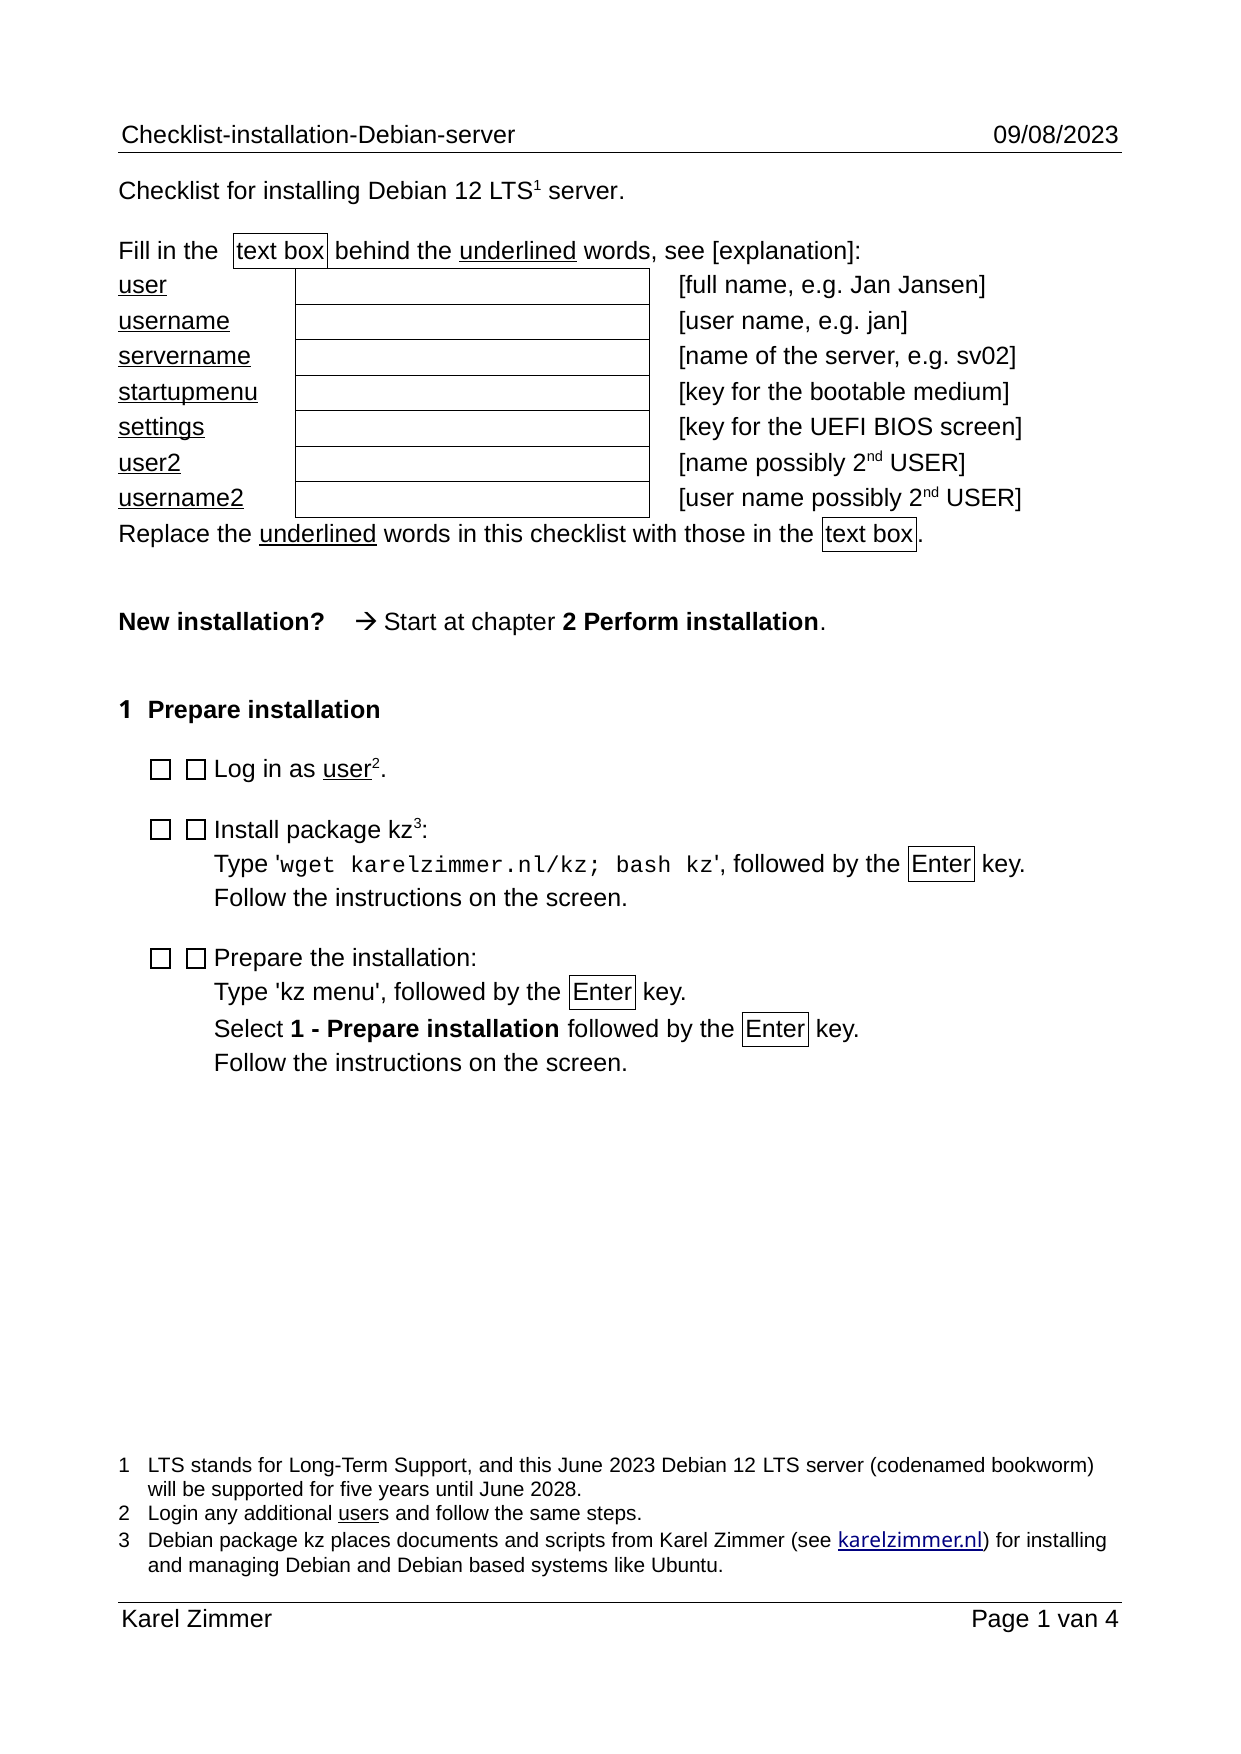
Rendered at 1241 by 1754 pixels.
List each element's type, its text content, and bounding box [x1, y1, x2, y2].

table_cell [142, 943, 177, 973]
table_cell [213, 784, 1122, 815]
table_cell [177, 943, 213, 973]
table_cell [142, 815, 177, 845]
text behind the underlined words, see [explanation]: [328, 233, 1122, 268]
table_cell [142, 883, 177, 913]
table_cell [177, 845, 213, 882]
table_cell [142, 1048, 177, 1078]
table_header [118, 754, 142, 784]
text STARTupMEnU [118, 375, 295, 410]
table_cell [118, 913, 142, 943]
table_cell [213, 913, 1122, 943]
table_cell [142, 913, 177, 943]
table_cell [118, 815, 142, 845]
table_cell Select 1 - Prepare installation followed by the Enter key. [213, 1011, 1122, 1048]
table_cell [177, 784, 213, 815]
table_cell [177, 815, 213, 845]
text [user name, e.g. jan] [650, 304, 1122, 339]
text [key for the bootable medium] [650, 375, 1122, 410]
table_cell [118, 1011, 142, 1048]
text [user name possibly 2nd USER] [650, 481, 1122, 517]
text Fill in the [118, 233, 233, 268]
table_cell [118, 1048, 142, 1078]
table_cell [118, 784, 142, 815]
table_cell [118, 883, 142, 913]
table_cell Prepare the installation: [213, 943, 1122, 973]
table_cell [142, 845, 177, 882]
table_cell [118, 845, 142, 882]
table_cell [177, 1011, 213, 1048]
text USERname [118, 304, 295, 339]
text [full name, e.g. Jan Jansen] [650, 268, 1122, 304]
table_cell Follow the instructions on the screen. [213, 1048, 1122, 1078]
text servERNAme [118, 339, 295, 375]
text SETTINGS [118, 410, 295, 446]
text USERName2 [118, 481, 295, 517]
text New installation?  Start at chapter 2 Perform installation. [118, 608, 1122, 636]
text . [917, 517, 1122, 552]
table_cell [177, 913, 213, 943]
table_cell [177, 973, 213, 1011]
list Prepare installation [118, 692, 1122, 726]
text [name possibly 2nd USER] [650, 446, 1122, 481]
table_cell Install package kz: [213, 815, 1122, 845]
text text box [234, 234, 327, 268]
text Replace the underlined words in this checklist with those in the [118, 517, 822, 552]
text [name of the server, e.g. sv02] [650, 339, 1122, 375]
table_header Log in as USER. [213, 754, 1122, 784]
table_cell [177, 1048, 213, 1078]
table_cell [118, 973, 142, 1011]
text Checklist for installing Debian 12 LTS server. [118, 177, 1122, 205]
text user [118, 268, 295, 304]
table_header [177, 754, 213, 784]
table_cell [142, 973, 177, 1011]
text [key for the UEFI BIOS screen] [650, 410, 1122, 446]
table_header [142, 754, 177, 784]
text text box [823, 518, 916, 551]
table_cell [177, 883, 213, 913]
text USER2 [118, 446, 295, 481]
table_cell [142, 1011, 177, 1048]
table_cell [142, 784, 177, 815]
table_cell [118, 943, 142, 973]
text LTS stands for Long-Term Support, and this June 2023 Debian 12 LTS server (codenamed bookworm) will be supported for five years until June 2028. [118, 1449, 1122, 1501]
table_cell Type 'kz menu', followed by the Enter key. [213, 973, 1122, 1011]
table_cell Type 'wget karelzimmer.nl/kz; bash kz', followed by the Enter key. [213, 845, 1122, 882]
table_cell Follow the instructions on the screen. [213, 883, 1122, 913]
